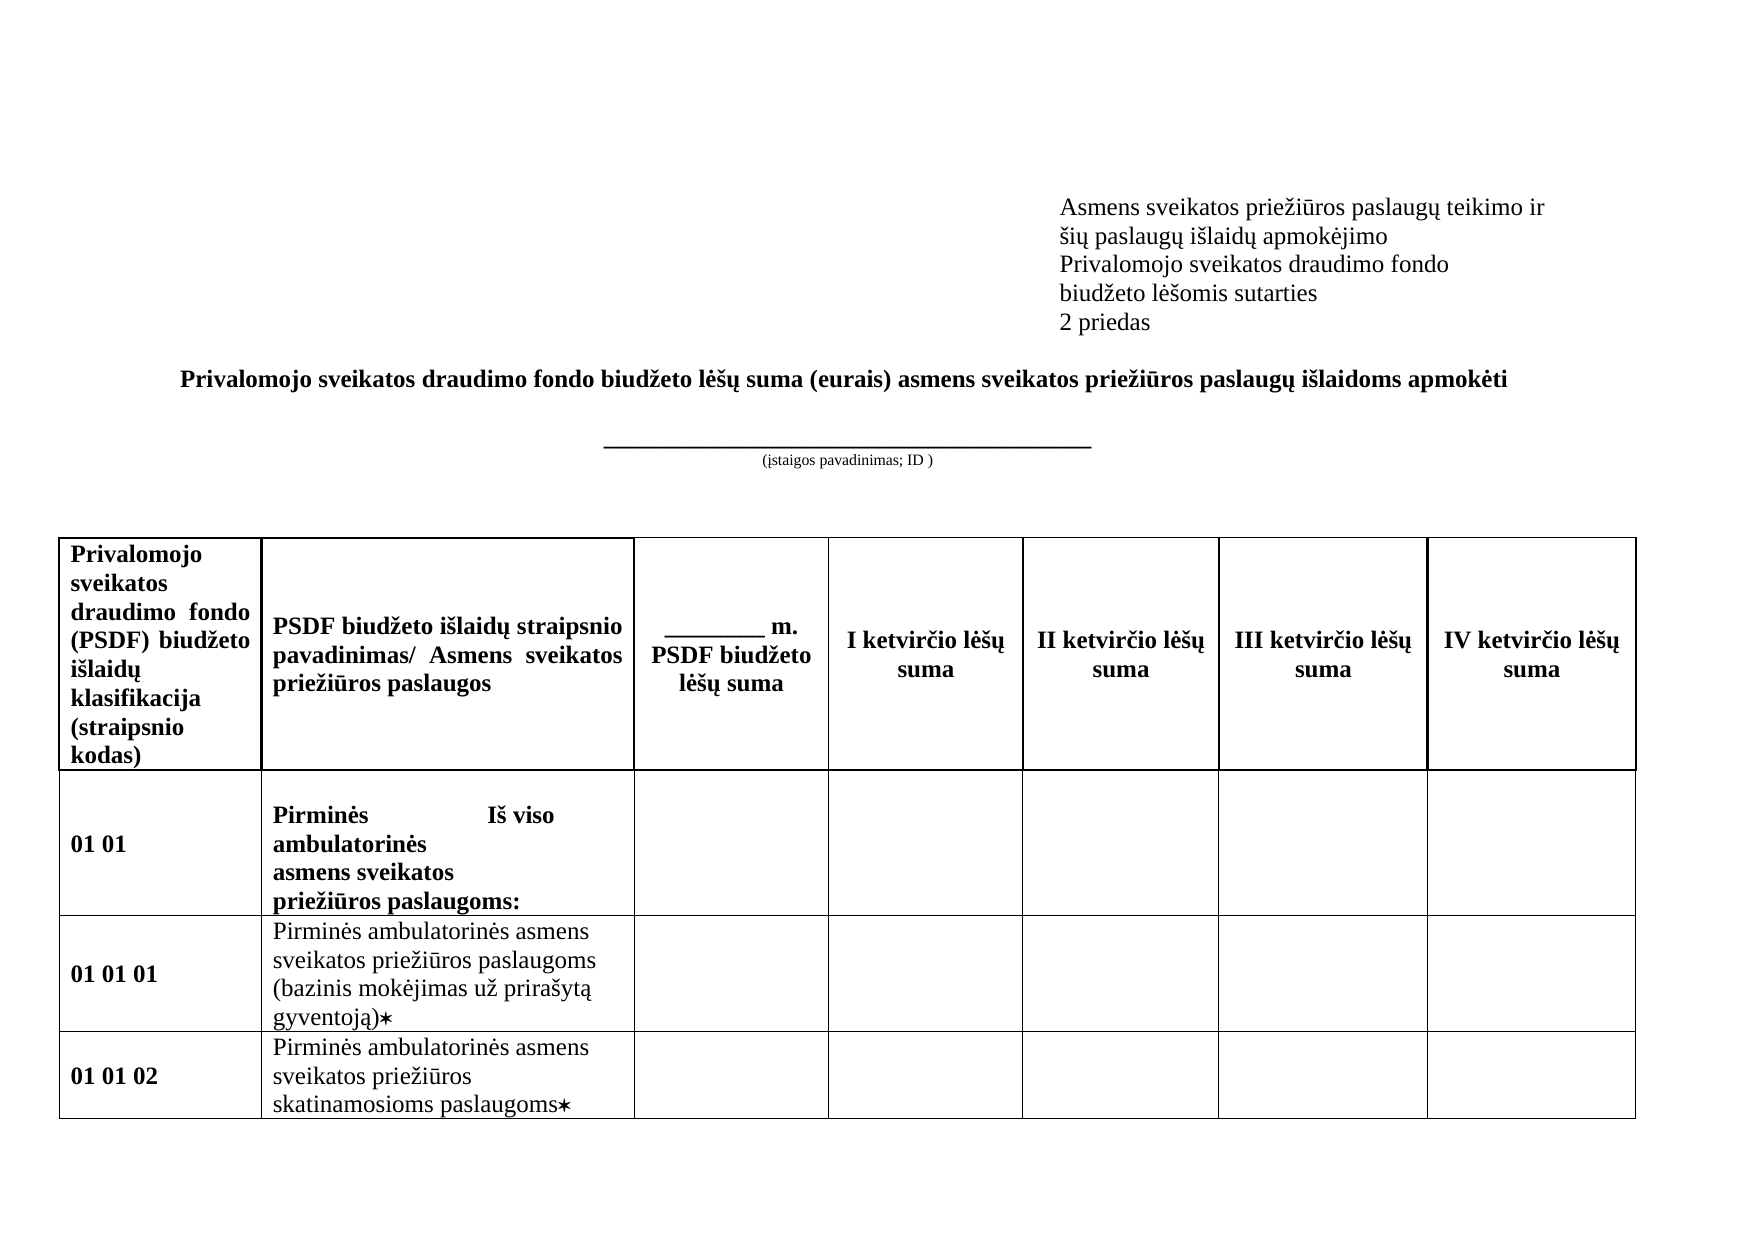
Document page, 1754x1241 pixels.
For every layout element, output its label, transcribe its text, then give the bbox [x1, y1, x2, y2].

table_header I ketvirčio lėšų suma [829, 538, 1022, 769]
table_cell [1023, 1032, 1218, 1118]
table_cell [829, 1032, 1022, 1118]
table_cell [1023, 771, 1218, 915]
table_cell 01 01 01 [60, 916, 261, 1031]
text Asmens sveikatos priežiūros paslaugų teikimo ir [591, 192, 1636, 221]
table_cell [1219, 1032, 1427, 1118]
text šių paslaugų išlaidų apmokėjimo [591, 221, 1636, 249]
text _______________________________________ [59, 422, 1636, 451]
table_cell [1219, 916, 1427, 1031]
table_cell [1219, 771, 1427, 915]
table_header III ketvirčio lėšų suma [1220, 538, 1426, 769]
table_cell [829, 916, 1022, 1031]
table_cell Pirminės ambulatorinės asmens sveikatos priežiūros skatinamosioms paslaugoms [262, 1032, 634, 1118]
text Privalomojo sveikatos draudimo fondo [591, 249, 1636, 278]
table_header II ketvirčio lėšų suma [1024, 538, 1218, 769]
table_cell [635, 771, 828, 915]
table_cell [1428, 1032, 1635, 1118]
text (įstaigos pavadinimas; ID ) [59, 451, 1636, 479]
text 2 priedas [591, 307, 1636, 336]
text biudžeto lėšomis sutarties [591, 278, 1636, 307]
table_cell [635, 1032, 828, 1118]
table_cell Pirminės Iš viso ambulatorinės asmens sveikatos priežiūros paslaugoms: [262, 771, 634, 915]
table_cell [829, 771, 1022, 915]
table_cell [1023, 916, 1218, 1031]
table_header IV ketvirčio lėšų suma [1429, 538, 1635, 769]
table_header ________ m. PSDF biudžeto lėšų suma [635, 538, 828, 769]
table_cell [1428, 771, 1635, 915]
table_cell 01 01 02 [60, 1032, 261, 1118]
table_cell [635, 916, 828, 1031]
table_cell Pirminės ambulatorinės asmens sveikatos priežiūros paslaugoms (bazinis mokėjimas už prirašytą gyventoją) [262, 916, 634, 1031]
table_header PSDF biudžeto išlaidų straipsnio pavadinimas/ Asmens sveikatos priežiūros paslaugos [263, 539, 633, 769]
table_cell 01 01 [60, 771, 261, 915]
table_header Privalomojo sveikatos draudimo fondo (PSDF) biudžeto išlaidų klasifikacija (straipsnio kodas) [60, 539, 260, 769]
table_cell [1428, 916, 1635, 1031]
text Privalomojo sveikatos draudimo fondo biudžeto lėšų suma (eurais) asmens sveikatos priežiūros paslaugų išlaidoms apmokėti [59, 364, 1636, 393]
